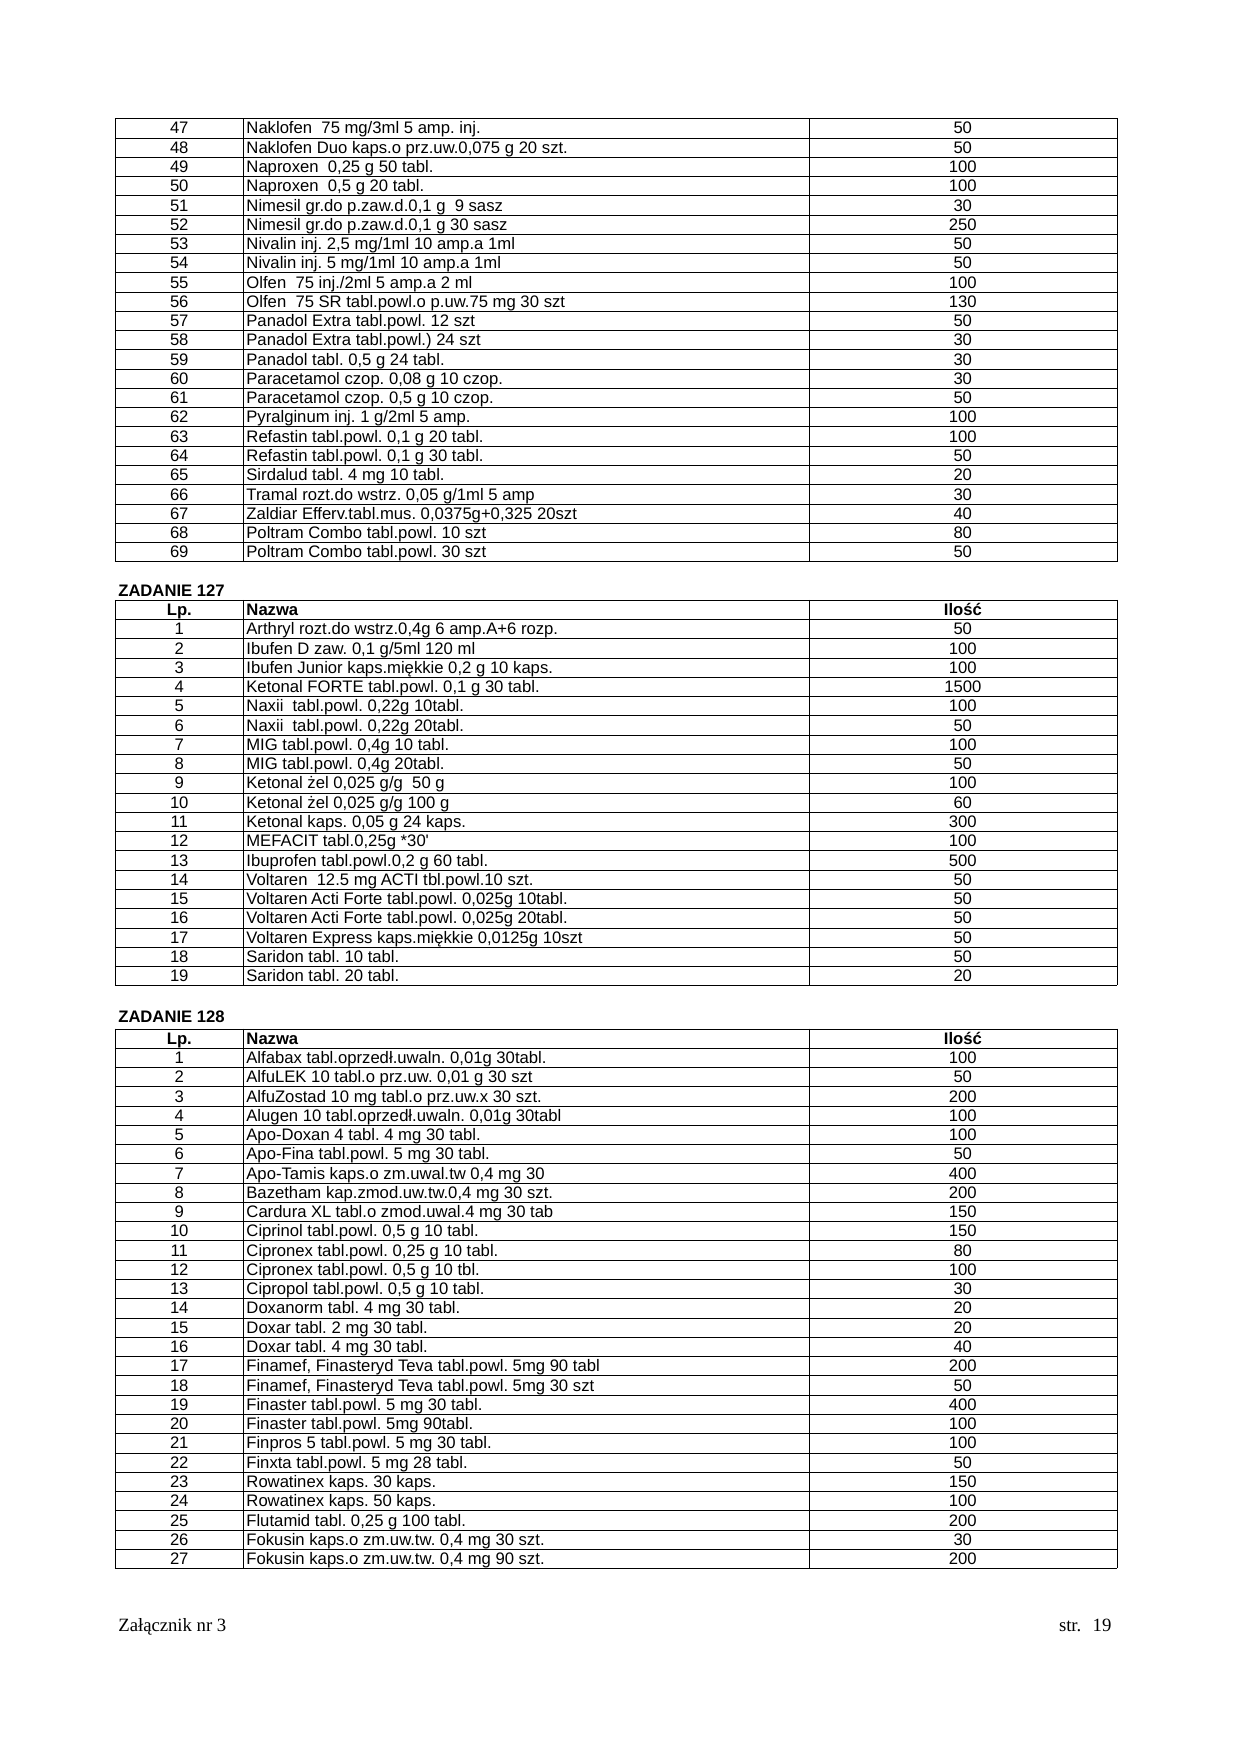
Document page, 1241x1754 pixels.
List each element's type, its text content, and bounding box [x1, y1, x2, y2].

table_cell 250 [810, 216, 1117, 234]
table_cell Apo-Doxan 4 tabl. 4 mg 30 tabl. [244, 1126, 809, 1144]
table_cell 61 [116, 389, 243, 407]
table_cell 27 [116, 1550, 243, 1568]
table_cell 50 [116, 177, 243, 195]
table_cell ZADANIE 128 [115, 1007, 243, 1028]
table_cell 21 [116, 1434, 243, 1452]
table_cell 100 [810, 177, 1117, 195]
table_cell AlfuLEK 10 tabl.o prz.uw. 0,01 g 30 szt [244, 1068, 809, 1086]
table_cell 69 [116, 543, 243, 561]
table_cell 500 [810, 851, 1117, 869]
table_cell 30 [810, 331, 1117, 349]
table_cell 20 [810, 1319, 1117, 1337]
table_cell Doxar tabl. 4 mg 30 tabl. [244, 1338, 809, 1356]
table_cell 8 [116, 755, 243, 773]
table_cell 53 [116, 235, 243, 253]
table_cell Ketonal żel 0,025 g/g 50 g [244, 774, 809, 792]
table_cell 100 [810, 736, 1117, 754]
table_cell 67 [116, 505, 243, 523]
table_cell 23 [116, 1473, 243, 1491]
table_cell 150 [810, 1473, 1117, 1491]
table_cell Ibufen D zaw. 0,1 g/5ml 120 ml [244, 639, 809, 658]
table_cell Apo-Tamis kaps.o zm.uwal.tw 0,4 mg 30 [244, 1164, 809, 1183]
table_cell 48 [116, 139, 243, 157]
table_cell 5 [116, 1126, 243, 1144]
table_cell 20 [116, 1415, 243, 1433]
table_cell 18 [116, 1376, 243, 1394]
table_cell Voltaren Acti Forte tabl.powl. 0,025g 20tabl. [244, 909, 809, 927]
table_cell 50 [810, 871, 1117, 889]
table_cell 20 [810, 1299, 1117, 1317]
table_cell Finpros 5 tabl.powl. 5 mg 30 tabl. [244, 1434, 809, 1452]
table_cell Arthryl rozt.do wstrz.0,4g 6 amp.A+6 rozp. [244, 620, 809, 638]
table_cell 150 [810, 1222, 1117, 1240]
table_cell 64 [116, 447, 243, 465]
table_cell 50 [810, 1068, 1117, 1086]
table_cell 15 [116, 890, 243, 908]
table_cell 65 [116, 466, 243, 484]
table_cell 50 [810, 312, 1117, 330]
table_cell Voltaren 12.5 mg ACTI tbl.powl.10 szt. [244, 871, 809, 889]
table_cell Nivalin inj. 5 mg/1ml 10 amp.a 1ml [244, 254, 809, 272]
table_cell 49 [116, 158, 243, 176]
table_cell 7 [116, 736, 243, 754]
table_cell Naklofen 75 mg/3ml 5 amp. inj. [244, 119, 809, 137]
table_cell 25 [116, 1511, 243, 1529]
table_cell Finaster tabl.powl. 5 mg 30 tabl. [244, 1396, 809, 1414]
table_cell 50 [810, 235, 1117, 253]
table_cell 200 [810, 1511, 1117, 1529]
table_cell Paracetamol czop. 0,08 g 10 czop. [244, 370, 809, 388]
table_cell Paracetamol czop. 0,5 g 10 czop. [244, 389, 809, 407]
table_cell 50 [810, 1454, 1117, 1472]
table_cell 62 [116, 408, 243, 426]
table_cell 8 [116, 1184, 243, 1202]
table_cell Saridon tabl. 10 tabl. [244, 948, 809, 966]
table_cell 55 [116, 273, 243, 292]
table_cell Tramal rozt.do wstrz. 0,05 g/1ml 5 amp [244, 485, 809, 503]
table_cell Ciprinol tabl.powl. 0,5 g 10 tabl. [244, 1222, 809, 1240]
table_cell 400 [810, 1396, 1117, 1414]
table_cell Panadol tabl. 0,5 g 24 tabl. [244, 350, 809, 369]
table_cell Pyralginum inj. 1 g/2ml 5 amp. [244, 408, 809, 426]
table_cell 80 [810, 1241, 1117, 1260]
table_cell Ketonal kaps. 0,05 g 24 kaps. [244, 813, 809, 831]
table_cell Finamef, Finasteryd Teva tabl.powl. 5mg 90 tabl [244, 1357, 809, 1375]
table_cell Ketonal żel 0,025 g/g 100 g [244, 794, 809, 812]
table_cell Olfen 75 SR tabl.powl.o p.uw.75 mg 30 szt [244, 293, 809, 311]
table_cell 54 [116, 254, 243, 272]
table_cell 20 [810, 466, 1117, 484]
table_cell MIG tabl.powl. 0,4g 10 tabl. [244, 736, 809, 754]
table_cell 50 [810, 447, 1117, 465]
table_cell Poltram Combo tabl.powl. 10 szt [244, 524, 809, 542]
table_cell 10 [116, 1222, 243, 1240]
table_cell 200 [810, 1184, 1117, 1202]
table_cell Flutamid tabl. 0,25 g 100 tabl. [244, 1511, 809, 1529]
table_cell Nazwa [244, 601, 809, 619]
table_cell 11 [116, 813, 243, 831]
table_cell 17 [116, 1357, 243, 1375]
table_cell [243, 581, 809, 600]
table_cell 100 [810, 832, 1117, 850]
table_cell Bazetham kap.zmod.uw.tw.0,4 mg 30 szt. [244, 1184, 809, 1202]
table_cell Lp. [116, 1030, 243, 1048]
table_cell 4 [116, 678, 243, 696]
table_cell Rowatinex kaps. 50 kaps. [244, 1492, 809, 1510]
table_cell [809, 986, 1117, 1007]
table_cell Cipropol tabl.powl. 0,5 g 10 tabl. [244, 1280, 809, 1298]
table_cell 40 [810, 505, 1117, 523]
table_cell Alfabax tabl.oprzedł.uwaln. 0,01g 30tabl. [244, 1049, 809, 1067]
table_cell 9 [116, 774, 243, 792]
table_cell Doxar tabl. 2 mg 30 tabl. [244, 1319, 809, 1337]
table_cell 12 [116, 1261, 243, 1279]
table_cell 17 [116, 929, 243, 947]
table_cell 66 [116, 485, 243, 503]
table_cell 50 [810, 1145, 1117, 1163]
table_cell 3 [116, 1087, 243, 1106]
table_cell 50 [810, 929, 1117, 947]
table_cell 30 [810, 485, 1117, 503]
table_cell 5 [116, 697, 243, 715]
table_cell [115, 986, 243, 1007]
table_cell Nivalin inj. 2,5 mg/1ml 10 amp.a 1ml [244, 235, 809, 253]
table_cell 50 [810, 1376, 1117, 1394]
table_cell 16 [116, 1338, 243, 1356]
table_cell Naklofen Duo kaps.o prz.uw.0,075 g 20 szt. [244, 139, 809, 157]
table_cell Zaldiar Efferv.tabl.mus. 0,0375g+0,325 20szt [244, 505, 809, 523]
table_cell 50 [810, 543, 1117, 561]
table_cell 11 [116, 1241, 243, 1260]
table_cell 50 [810, 909, 1117, 927]
table_cell Olfen 75 inj./2ml 5 amp.a 2 ml [244, 273, 809, 292]
table_cell Panadol Extra tabl.powl. 12 szt [244, 312, 809, 330]
table_cell 100 [810, 158, 1117, 176]
table_cell 50 [810, 620, 1117, 638]
table_cell 6 [116, 1145, 243, 1163]
table_cell 14 [116, 1299, 243, 1317]
table_cell Saridon tabl. 20 tabl. [244, 967, 809, 985]
table_cell 150 [810, 1203, 1117, 1221]
table_cell Panadol Extra tabl.powl.) 24 szt [244, 331, 809, 349]
table_cell 4 [116, 1107, 243, 1125]
table_cell Naproxen 0,25 g 50 tabl. [244, 158, 809, 176]
table_cell 19 [116, 1396, 243, 1414]
table_cell Voltaren Express kaps.miękkie 0,0125g 10szt [244, 929, 809, 947]
table_cell 50 [810, 119, 1117, 137]
table_cell 50 [810, 716, 1117, 735]
table_cell 1 [116, 1049, 243, 1067]
table_cell 58 [116, 331, 243, 349]
table_cell 50 [810, 389, 1117, 407]
table_cell 52 [116, 216, 243, 234]
table_cell 30 [810, 1531, 1117, 1549]
table_cell [115, 562, 243, 581]
table_cell 59 [116, 350, 243, 369]
table_cell 19 [116, 967, 243, 985]
table_cell MIG tabl.powl. 0,4g 20tabl. [244, 755, 809, 773]
table_cell 50 [810, 890, 1117, 908]
table_cell 30 [810, 196, 1117, 214]
table_cell Nazwa [244, 1030, 809, 1048]
table_cell 100 [810, 1415, 1117, 1433]
table_cell 1 [116, 620, 243, 638]
table_cell 16 [116, 909, 243, 927]
table_cell 200 [810, 1357, 1117, 1375]
table_cell 100 [810, 408, 1117, 426]
table_cell 80 [810, 524, 1117, 542]
table_cell 14 [116, 871, 243, 889]
table_cell Poltram Combo tabl.powl. 30 szt [244, 543, 809, 561]
table_cell 100 [810, 1434, 1117, 1452]
table_cell MEFACIT tabl.0,25g *30' [244, 832, 809, 850]
table_cell Alugen 10 tabl.oprzedł.uwaln. 0,01g 30tabl [244, 1107, 809, 1125]
table_cell 100 [810, 427, 1117, 446]
table_cell Sirdalud tabl. 4 mg 10 tabl. [244, 466, 809, 484]
table_cell 100 [810, 1261, 1117, 1279]
table_cell 100 [810, 1126, 1117, 1144]
table_cell 50 [810, 254, 1117, 272]
table_cell Naxii tabl.powl. 0,22g 10tabl. [244, 697, 809, 715]
table_cell Rowatinex kaps. 30 kaps. [244, 1473, 809, 1491]
table_cell 30 [810, 1280, 1117, 1298]
table_cell Ketonal FORTE tabl.powl. 0,1 g 30 tabl. [244, 678, 809, 696]
table_cell Cardura XL tabl.o zmod.uwal.4 mg 30 tab [244, 1203, 809, 1221]
table_cell 57 [116, 312, 243, 330]
table_cell 15 [116, 1319, 243, 1337]
table_cell [243, 562, 809, 581]
table_cell Nimesil gr.do p.zaw.d.0,1 g 9 sasz [244, 196, 809, 214]
table_cell 100 [810, 697, 1117, 715]
table_cell 10 [116, 794, 243, 812]
table_cell Lp. [116, 601, 243, 619]
table_cell Cipronex tabl.powl. 0,5 g 10 tbl. [244, 1261, 809, 1279]
table_cell 60 [116, 370, 243, 388]
table_cell 24 [116, 1492, 243, 1510]
table_cell 51 [116, 196, 243, 214]
table_cell 3 [116, 659, 243, 677]
table_cell AlfuZostad 10 mg tabl.o prz.uw.x 30 szt. [244, 1087, 809, 1106]
table_cell [243, 986, 809, 1007]
table_cell 22 [116, 1454, 243, 1472]
table_cell [243, 1007, 809, 1028]
table_cell 1500 [810, 678, 1117, 696]
table_cell 56 [116, 293, 243, 311]
table_cell 100 [810, 1107, 1117, 1125]
table_cell 9 [116, 1203, 243, 1221]
table_cell ZADANIE 127 [115, 581, 243, 600]
table_cell 13 [116, 1280, 243, 1298]
table_cell Naproxen 0,5 g 20 tabl. [244, 177, 809, 195]
table_cell 12 [116, 832, 243, 850]
table_cell 50 [810, 948, 1117, 966]
table_cell 100 [810, 774, 1117, 792]
table_cell 130 [810, 293, 1117, 311]
table_cell Cipronex tabl.powl. 0,25 g 10 tabl. [244, 1241, 809, 1260]
table_cell 100 [810, 1492, 1117, 1510]
table_cell 200 [810, 1550, 1117, 1568]
table_cell Finxta tabl.powl. 5 mg 28 tabl. [244, 1454, 809, 1472]
table_cell 7 [116, 1164, 243, 1183]
table_cell Fokusin kaps.o zm.uw.tw. 0,4 mg 90 szt. [244, 1550, 809, 1568]
table_cell Refastin tabl.powl. 0,1 g 30 tabl. [244, 447, 809, 465]
table_cell 26 [116, 1531, 243, 1549]
table_cell 6 [116, 716, 243, 735]
table_cell Naxii tabl.powl. 0,22g 20tabl. [244, 716, 809, 735]
table_cell [809, 1007, 1117, 1028]
table_cell 100 [810, 273, 1117, 292]
table_cell Ibufen Junior kaps.miękkie 0,2 g 10 kaps. [244, 659, 809, 677]
table_cell 20 [810, 967, 1117, 985]
table_cell 100 [810, 659, 1117, 677]
table_cell 18 [116, 948, 243, 966]
table_cell 13 [116, 851, 243, 869]
table_cell 2 [116, 639, 243, 658]
table_cell Finamef, Finasteryd Teva tabl.powl. 5mg 30 szt [244, 1376, 809, 1394]
table_cell 100 [810, 639, 1117, 658]
table_cell 30 [810, 370, 1117, 388]
table_cell Ilość [810, 1030, 1117, 1048]
table_cell [809, 562, 1117, 581]
table_cell 50 [810, 139, 1117, 157]
table_cell 68 [116, 524, 243, 542]
table_cell 47 [116, 119, 243, 137]
table_cell 30 [810, 350, 1117, 369]
table_cell 63 [116, 427, 243, 446]
table_cell 60 [810, 794, 1117, 812]
table_cell [809, 581, 1117, 600]
table_cell 400 [810, 1164, 1117, 1183]
table_cell Finaster tabl.powl. 5mg 90tabl. [244, 1415, 809, 1433]
table_cell 100 [810, 1049, 1117, 1067]
table_cell Ibuprofen tabl.powl.0,2 g 60 tabl. [244, 851, 809, 869]
table_cell 40 [810, 1338, 1117, 1356]
table_cell Refastin tabl.powl. 0,1 g 20 tabl. [244, 427, 809, 446]
table_cell Ilość [810, 601, 1117, 619]
table_cell Nimesil gr.do p.zaw.d.0,1 g 30 sasz [244, 216, 809, 234]
table_cell 50 [810, 755, 1117, 773]
table_cell Fokusin kaps.o zm.uw.tw. 0,4 mg 30 szt. [244, 1531, 809, 1549]
table_cell 200 [810, 1087, 1117, 1106]
table_cell Doxanorm tabl. 4 mg 30 tabl. [244, 1299, 809, 1317]
table_cell 300 [810, 813, 1117, 831]
table_cell Voltaren Acti Forte tabl.powl. 0,025g 10tabl. [244, 890, 809, 908]
table_cell 2 [116, 1068, 243, 1086]
table_cell Apo-Fina tabl.powl. 5 mg 30 tabl. [244, 1145, 809, 1163]
